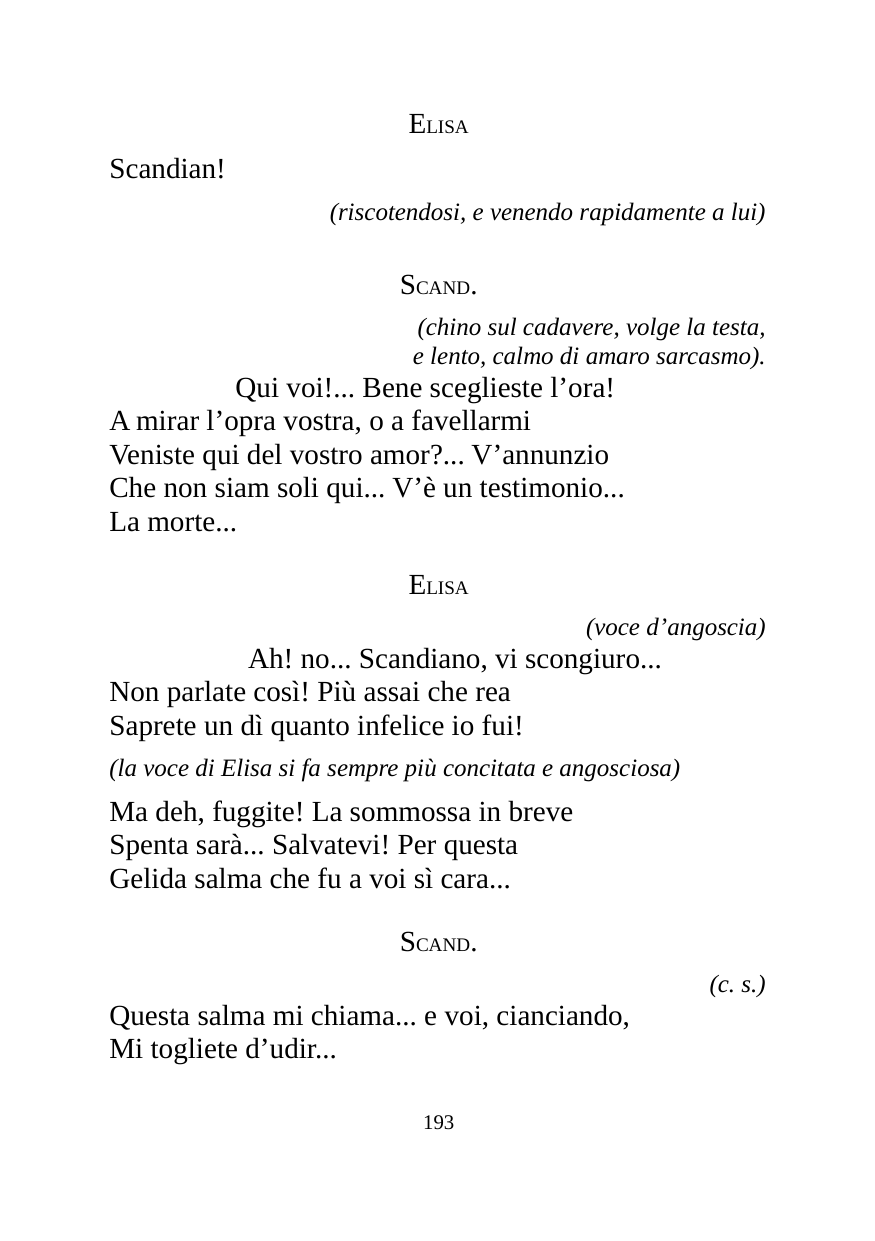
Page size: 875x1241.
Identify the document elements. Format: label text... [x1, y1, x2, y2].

text Mi togliete d’udir... [109, 1032, 768, 1065]
text Elisa [109, 106, 768, 140]
text Questa salma mi chiama... e voi, cianciando, [109, 998, 768, 1032]
text Gelida salma che fu a voi sì cara... [109, 861, 768, 894]
text (voce d’angoscia) [404, 612, 768, 641]
text Saprete un dì quanto infelice io fui! [109, 708, 768, 742]
text Ma deh, fuggite! La sommossa in breve [109, 794, 768, 827]
text Spenta sarà... Salvatevi! Per questa [109, 827, 768, 861]
text (chino sul cadavere, volge la testa, e lento, calmo di amaro sarcasmo). [404, 312, 768, 370]
text La morte... [109, 504, 768, 537]
text Scand. [109, 924, 768, 957]
text Scandian! [109, 152, 768, 185]
text (la voce di Elisa si fa sempre più concitata e angosciosa) [109, 753, 768, 782]
text A mirar l’opra vostra, o a favellarmi [109, 403, 768, 437]
text (c. s.) [404, 969, 768, 998]
text Qui voi!... Bene sceglieste l’ora! [235, 370, 768, 403]
text Che non siam soli qui... V’è un testimonio... [109, 470, 768, 504]
text Non parlate così! Più assai che rea [109, 674, 768, 708]
text Scand. [109, 267, 768, 300]
text Veniste qui del vostro amor?... V’annunzio [109, 437, 768, 470]
text (riscotendosi, e venendo rapidamente a lui) [109, 197, 768, 226]
text Elisa [109, 567, 768, 600]
text Ah! no... Scandiano, vi scongiuro... [248, 641, 768, 674]
